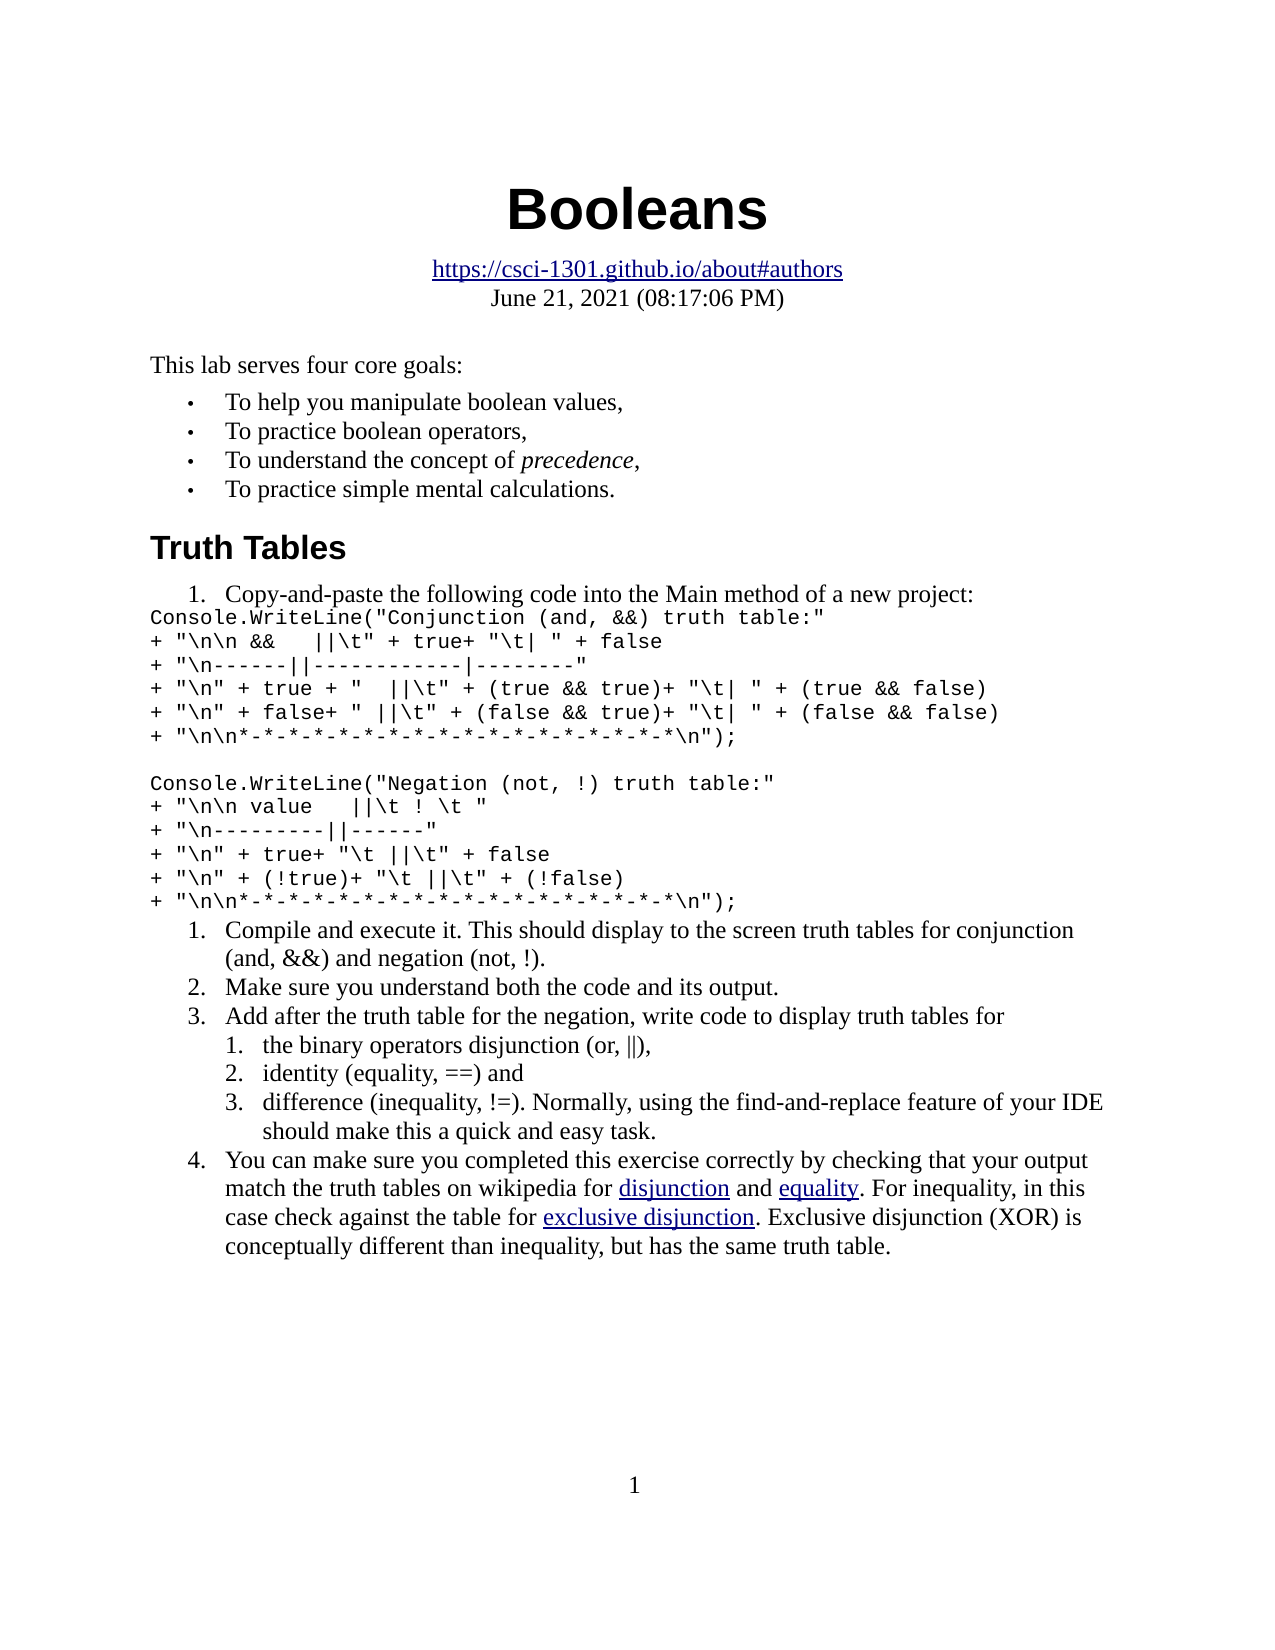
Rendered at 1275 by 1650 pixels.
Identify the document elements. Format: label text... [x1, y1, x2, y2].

list To practice simple mental calculations. [187, 474, 1125, 502]
list To practice boolean operators, [187, 416, 1125, 445]
list Compile and execute it. This should display to the screen truth tables for conjunction (and, &&) and negation (not, !). [187, 915, 1125, 972]
list Make sure you understand both the code and its output. [187, 972, 1125, 1001]
text + "\n\n value ||\t ! \t " [150, 797, 1125, 820]
text Console.WriteLine("Negation (not, !) truth table:" [150, 773, 1125, 797]
list the binary operators disjunction (or, ||), [225, 1030, 1125, 1058]
text June 21, 2021 (08:17:06 PM) [150, 283, 1125, 312]
text + "\n------||------------|--------" [150, 655, 1125, 678]
text + "\n" + true + " ||\t" + (true && true)+ "\t| " + (true && false) [150, 678, 1125, 702]
title Booleans [150, 175, 1125, 242]
list You can make sure you completed this exercise correctly by checking that your output match the truth tables on wikipedia for disjunction and equality. For inequality, in this case check against the table for exclusive disjunction. Exclusive disjunction (XOR) is conceptually different than inequality, but has the same truth table. [187, 1145, 1125, 1260]
text + "\n---------||------" [150, 820, 1125, 844]
list Copy-and-paste the following code into the Main method of a new project: [187, 579, 1125, 607]
text Console.WriteLine("Conjunction (and, &&) truth table:" [150, 607, 1125, 631]
text https://csci-1301.github.io/about#authors [150, 254, 1125, 283]
text + "\n" + true+ "\t ||\t" + false [150, 844, 1125, 867]
subtitle Truth Tables [150, 527, 1125, 566]
list Add after the truth table for the negation, write code to display truth tables for [187, 1001, 1125, 1030]
text + "\n\n*-*-*-*-*-*-*-*-*-*-*-*-*-*-*-*-*-*\n"); [150, 891, 1125, 915]
list To understand the concept of precedence, [187, 445, 1125, 474]
list To help you manipulate boolean values, [187, 387, 1125, 416]
text + "\n\n && ||\t" + true+ "\t| " + false [150, 631, 1125, 655]
list identity (equality, ==) and [225, 1058, 1125, 1087]
list difference (inequality, !=). Normally, using the find-and-replace feature of your IDE should make this a quick and easy task. [225, 1087, 1125, 1145]
text + "\n" + false+ " ||\t" + (false && true)+ "\t| " + (false && false) [150, 702, 1125, 726]
text + "\n" + (!true)+ "\t ||\t" + (!false) [150, 867, 1125, 891]
text + "\n\n*-*-*-*-*-*-*-*-*-*-*-*-*-*-*-*-*-*\n"); [150, 726, 1125, 749]
text This lab serves four core goals: [150, 350, 1125, 378]
